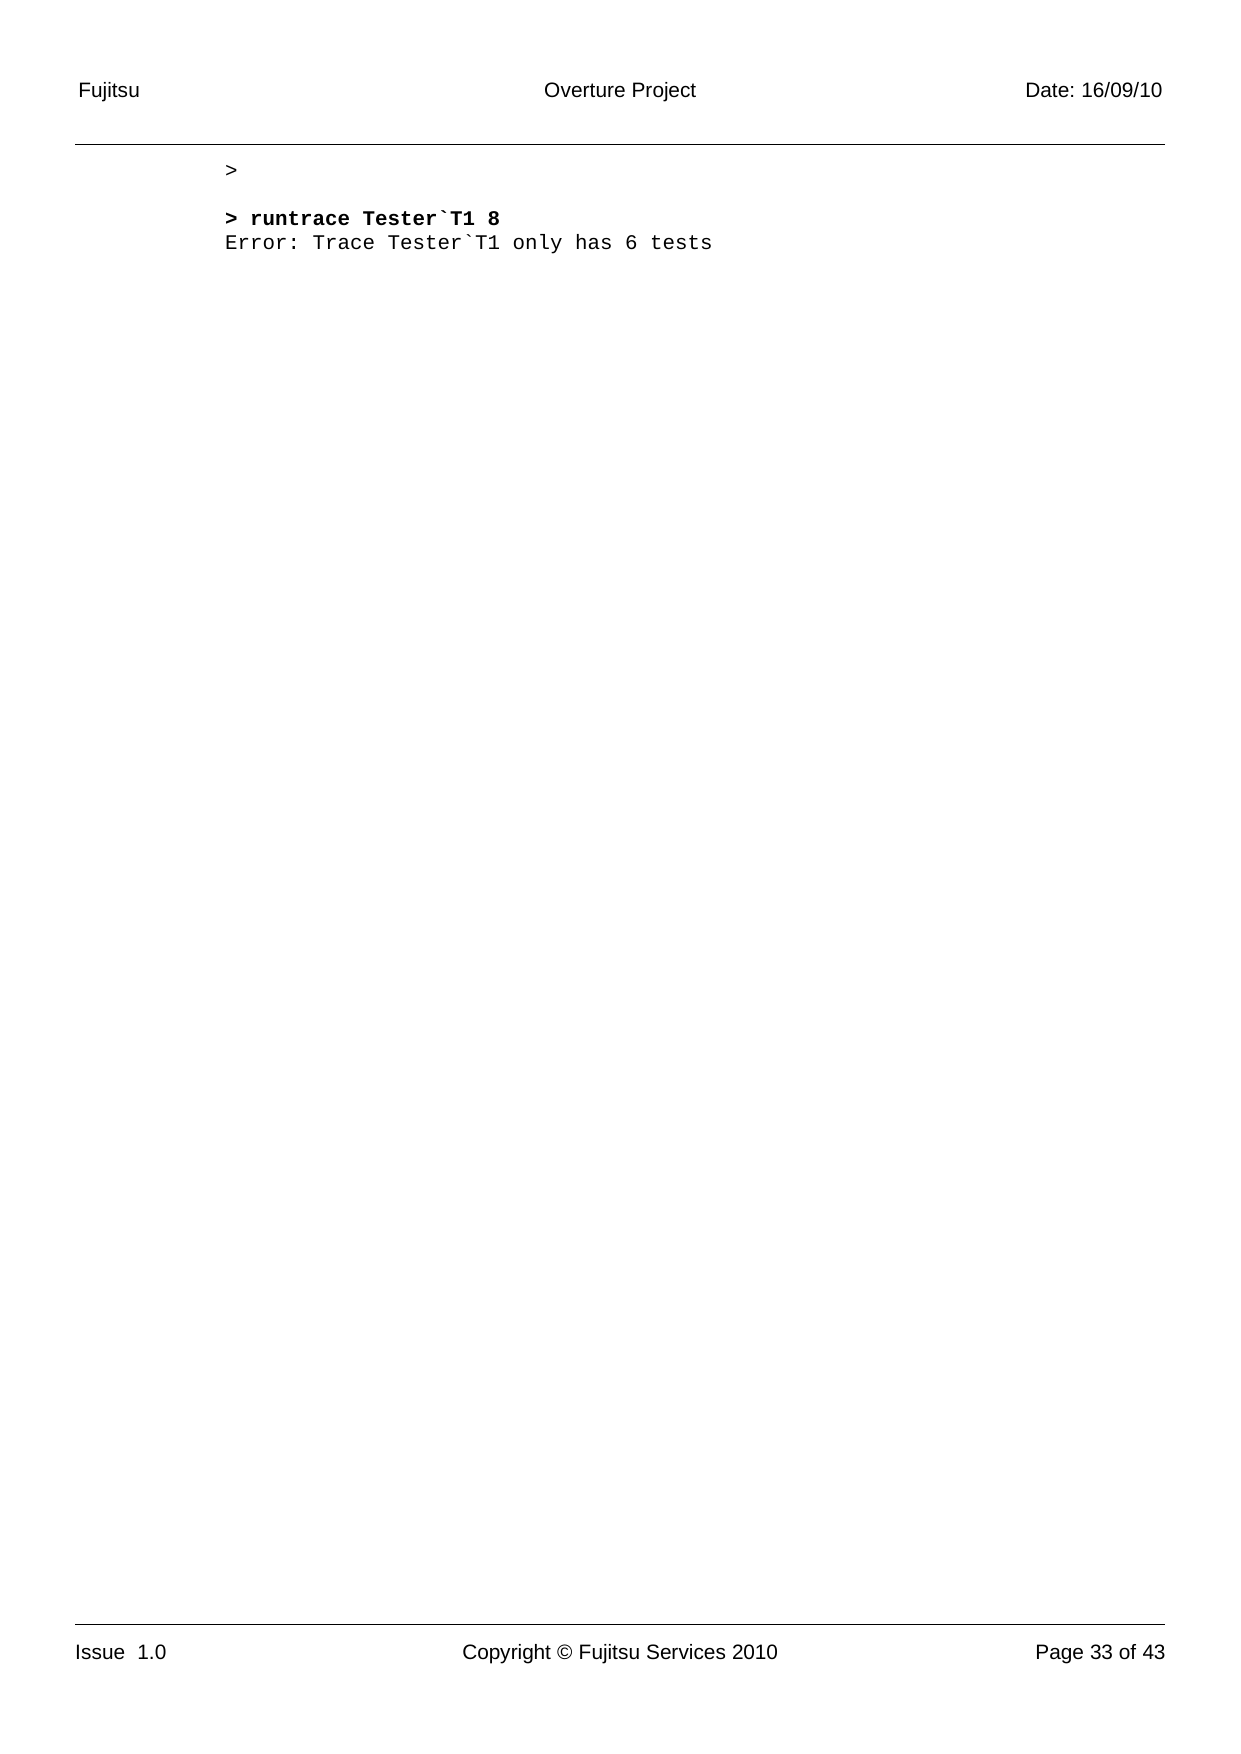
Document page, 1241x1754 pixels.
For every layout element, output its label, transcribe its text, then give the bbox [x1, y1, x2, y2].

text Error: Trace Tester`T1 only has 6 tests [225, 232, 1165, 256]
text > [225, 160, 1165, 184]
text > runtrace Tester`T1 8 [225, 208, 1165, 232]
